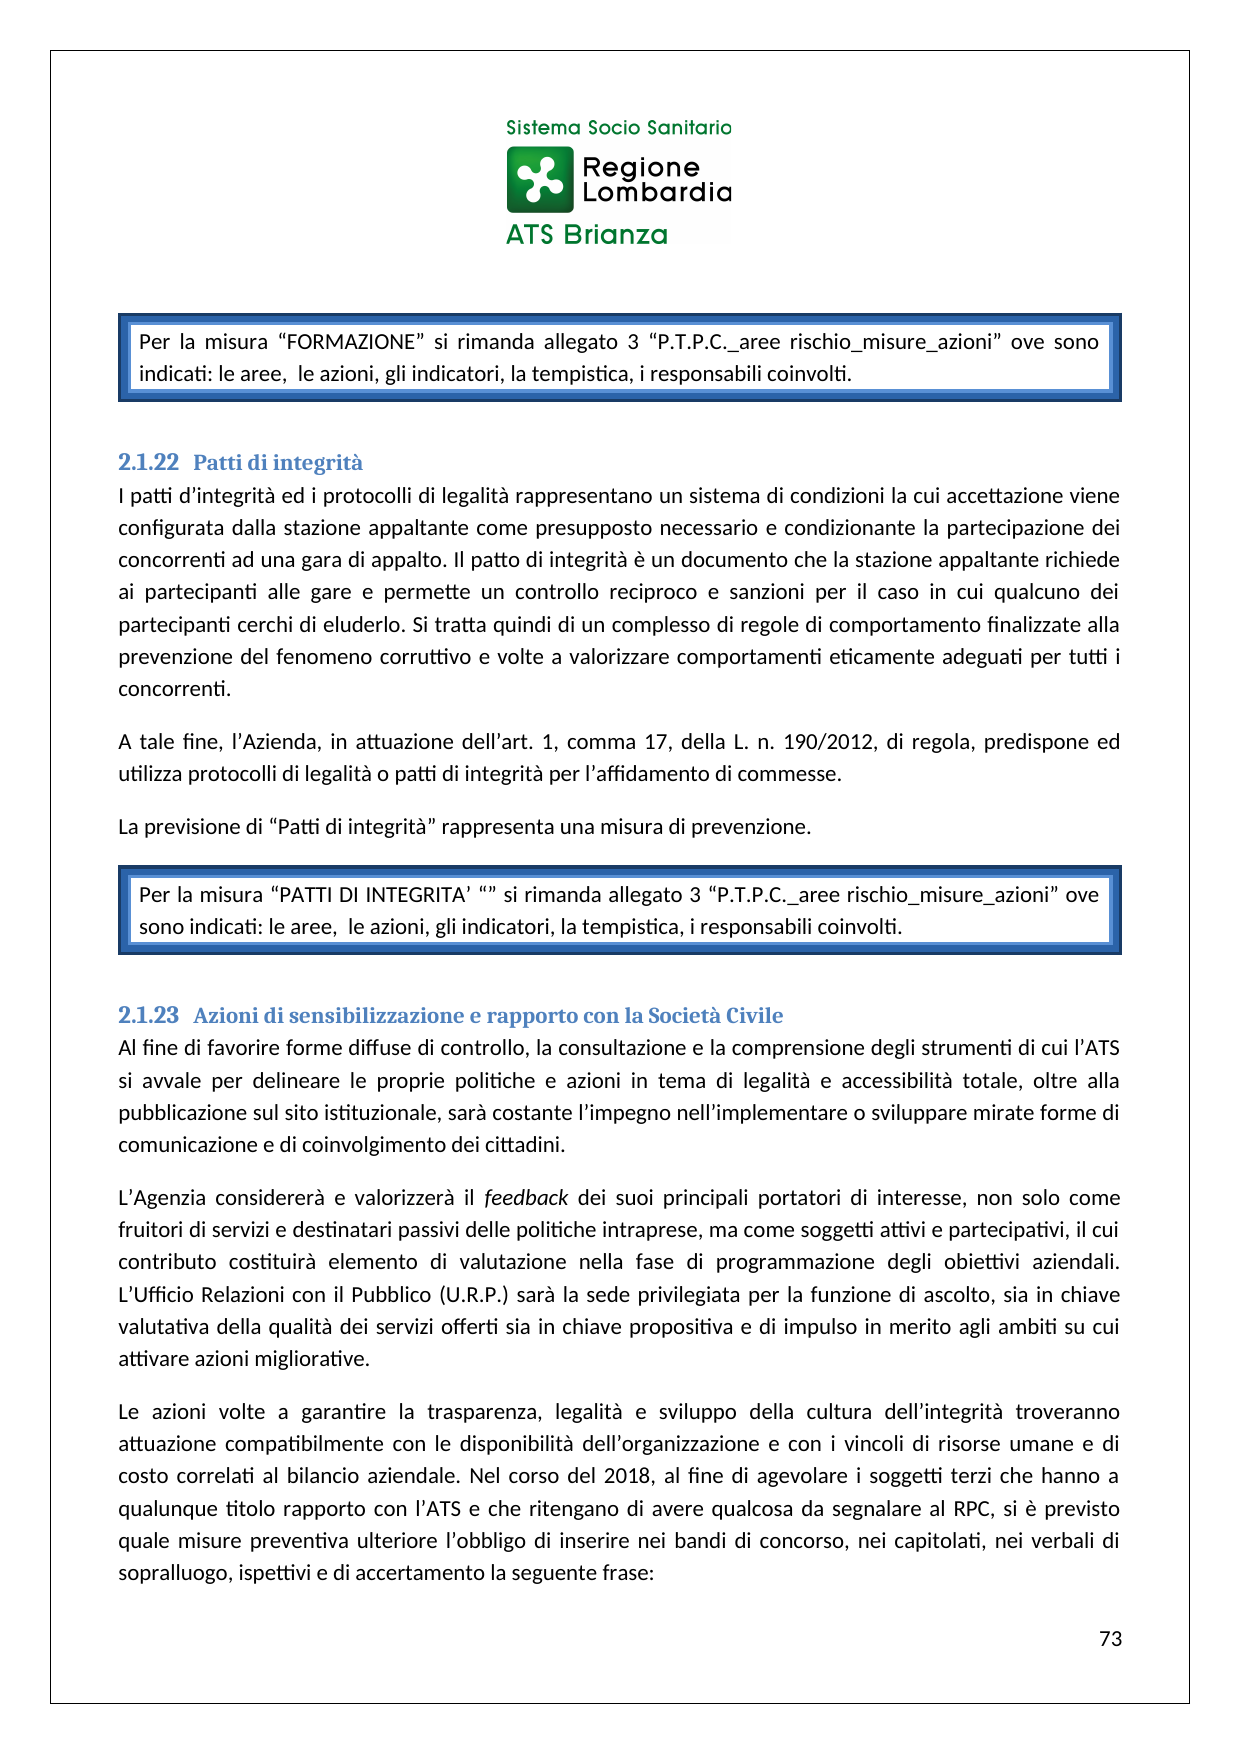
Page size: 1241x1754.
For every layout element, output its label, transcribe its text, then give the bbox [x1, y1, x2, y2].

text Le azioni volte a garantire la trasparenza, legalità e sviluppo della cultura dell’integrità troveranno attuazione compatibilmente con le disponibilità dell’organizzazione e con i vincoli di risorse umane e di costo correlati al bilancio aziendale. Nel corso del 2018, al fine di agevolare i soggetti terzi che hanno a qualunque titolo rapporto con l’ATS e che ritengano di avere qualcosa da segnalare al RPC, si è previsto quale misure preventiva ulteriore l’obbligo di inserire nei bandi di concorso, nei capitolati, nei verbali di sopralluogo, ispettivi e di accertamento la seguente frase: [118, 1397, 1122, 1586]
text Per la misura “PATTI DI INTEGRITA’ “” si rimanda allegato 3 “P.T.P.C._aree rischio_misure_azioni” ove sono indicati: le aree, le azioni, gli indicatori, la tempistica, i responsabili coinvolti. [131, 878, 1109, 942]
subtitle Patti di integrità [118, 448, 1122, 477]
text La previsione di “Patti di integrità” rappresenta una misura di prevenzione. [118, 812, 1122, 840]
subtitle Azioni di sensibilizzazione e rapporto con la Società Civile [118, 1001, 1122, 1029]
text L’Agenzia considererà e valorizzerà il feedback dei suoi principali portatori di interesse, non solo come fruitori di servizi e destinatari passivi delle politiche intraprese, ma come soggetti attivi e partecipativi, il cui contributo costituirà elemento di valutazione nella fase di programmazione degli obiettivi aziendali. L’Ufficio Relazioni con il Pubblico (U.R.P.) sarà la sede privilegiata per la funzione di ascolto, sia in chiave valutativa della qualità dei servizi offerti sia in chiave propositiva e di impulso in merito agli ambiti su cui attivare azioni migliorative. [118, 1183, 1122, 1372]
text A tale fine, l’Azienda, in attuazione dell’art. 1, comma 17, della L. n. 190/2012, di regola, predispone ed utilizza protocolli di legalità o patti di integrità per l’affidamento di commesse. [118, 727, 1122, 787]
text Al fine di favorire forme diffuse di controllo, la consultazione e la comprensione degli strumenti di cui l’ATS si avvale per delineare le proprie politiche e azioni in tema di legalità e accessibilità totale, oltre alla pubblicazione sul sito istituzionale, sarà costante l’impegno nell’implementare o sviluppare mirate forme di comunicazione e di coinvolgimento dei cittadini. [118, 1033, 1122, 1158]
text I patti d’integrità ed i protocolli di legalità rappresentano un sistema di condizioni la cui accettazione viene configurata dalla stazione appaltante come presupposto necessario e condizionante la partecipazione dei concorrenti ad una gara di appalto. Il patto di integrità è un documento che la stazione appaltante richiede ai partecipanti alle gare e permette un controllo reciproco e sanzioni per il caso in cui qualcuno dei partecipanti cerchi di eluderlo. Si tratta quindi di un complesso di regole di comportamento finalizzate alla prevenzione del fenomeno corruttivo e volte a valorizzare comportamenti eticamente adeguati per tutti i concorrenti. [118, 481, 1122, 702]
text Per la misura “FORMAZIONE” si rimanda allegato 3 “P.T.P.C._aree rischio_misure_azioni” ove sono indicati: le aree, le azioni, gli indicatori, la tempistica, i responsabili coinvolti. [131, 325, 1109, 389]
